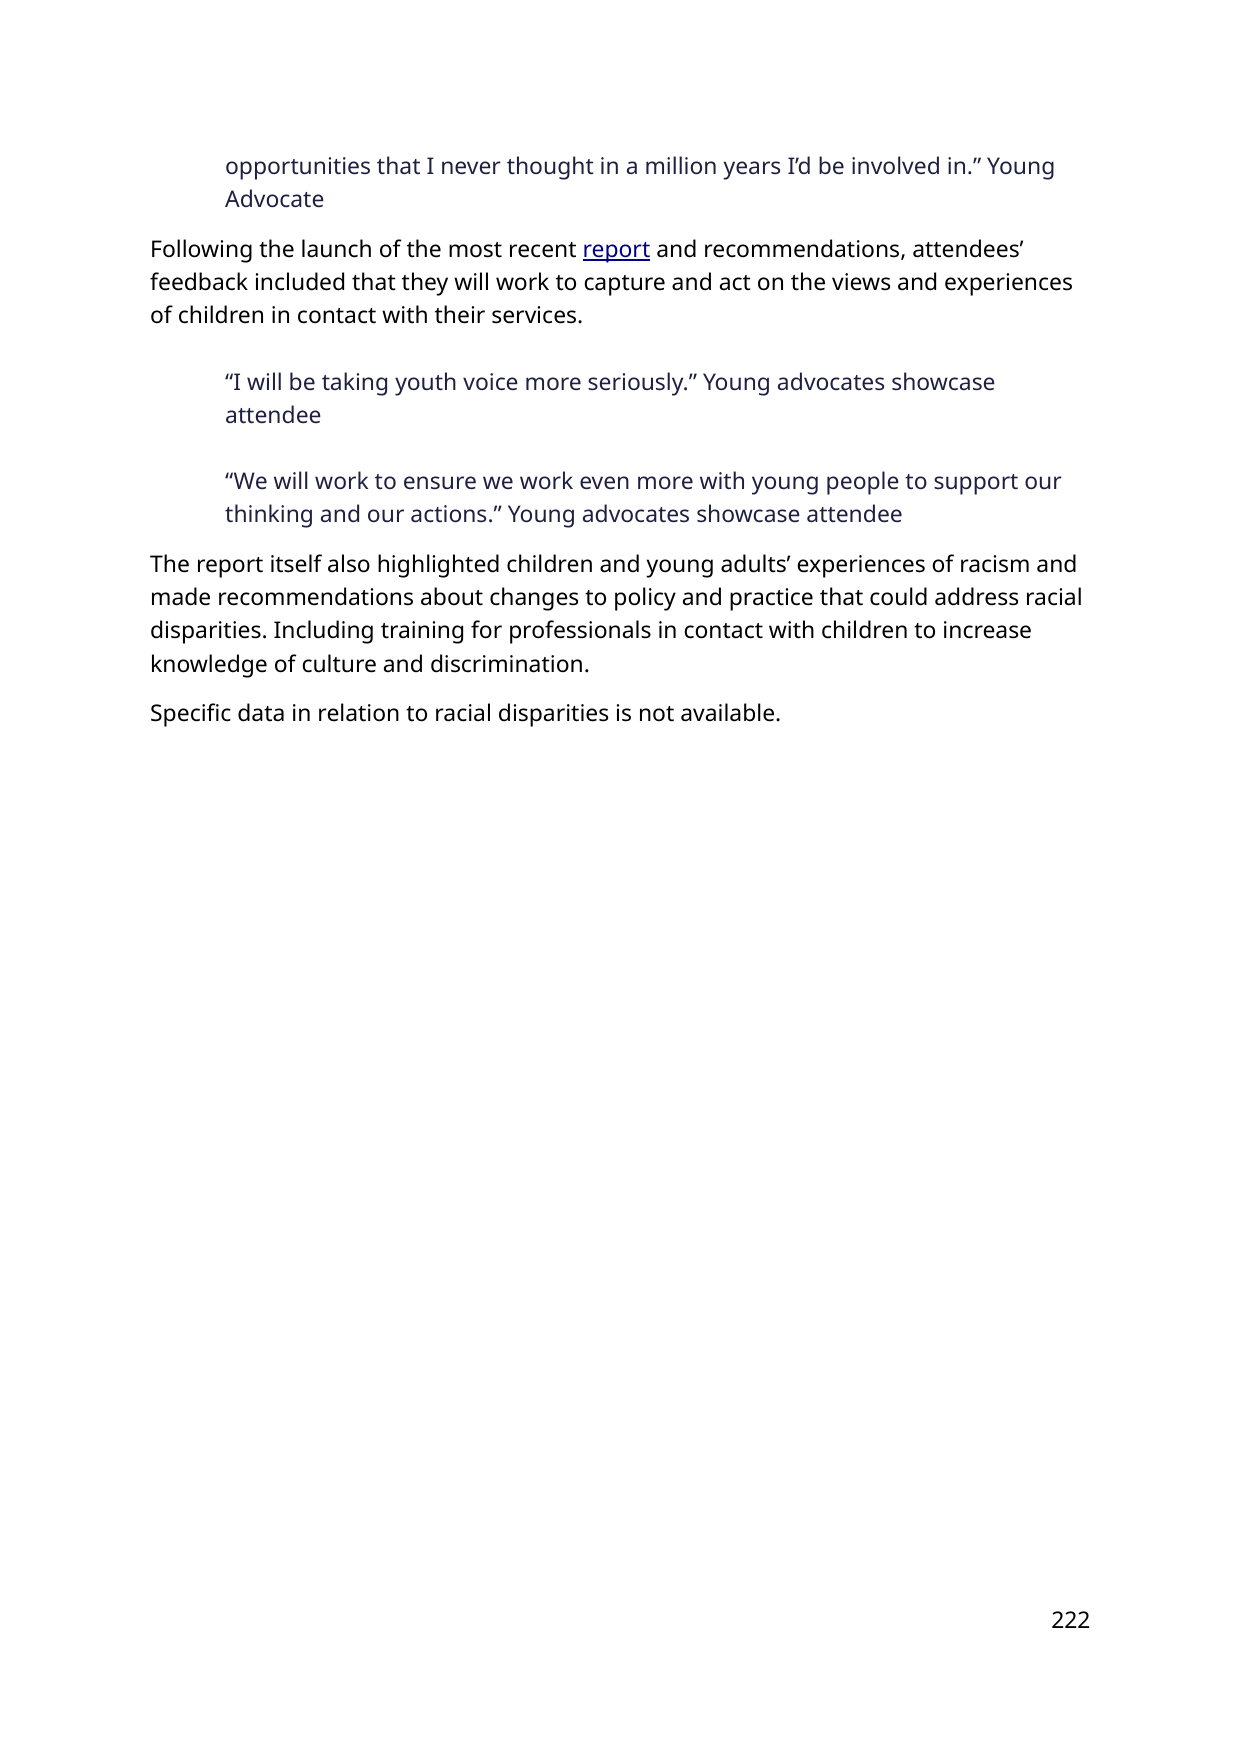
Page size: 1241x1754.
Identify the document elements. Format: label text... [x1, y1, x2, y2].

text Specific data in relation to racial disparities is not available. [150, 697, 1090, 728]
text Following the launch of the most recent report and recommendations, attendees’ feedback included that they will work to capture and act on the views and experiences of children in contact with their services. [150, 233, 1090, 330]
text “We will work to ensure we work even more with young people to support our thinking and our actions.” Young advocates showcase attendee [225, 465, 1090, 529]
text The report itself also highlighted children and young adults’ experiences of racism and made recommendations about changes to policy and practice that could address racial disparities. Including training for professionals in contact with children to increase knowledge of culture and discrimination. [150, 548, 1090, 679]
text opportunities that I never thought in a million years I’d be involved in.” Young Advocate [225, 150, 1090, 214]
text “I will be taking youth voice more seriously.” Young advocates showcase attendee [225, 366, 1090, 430]
